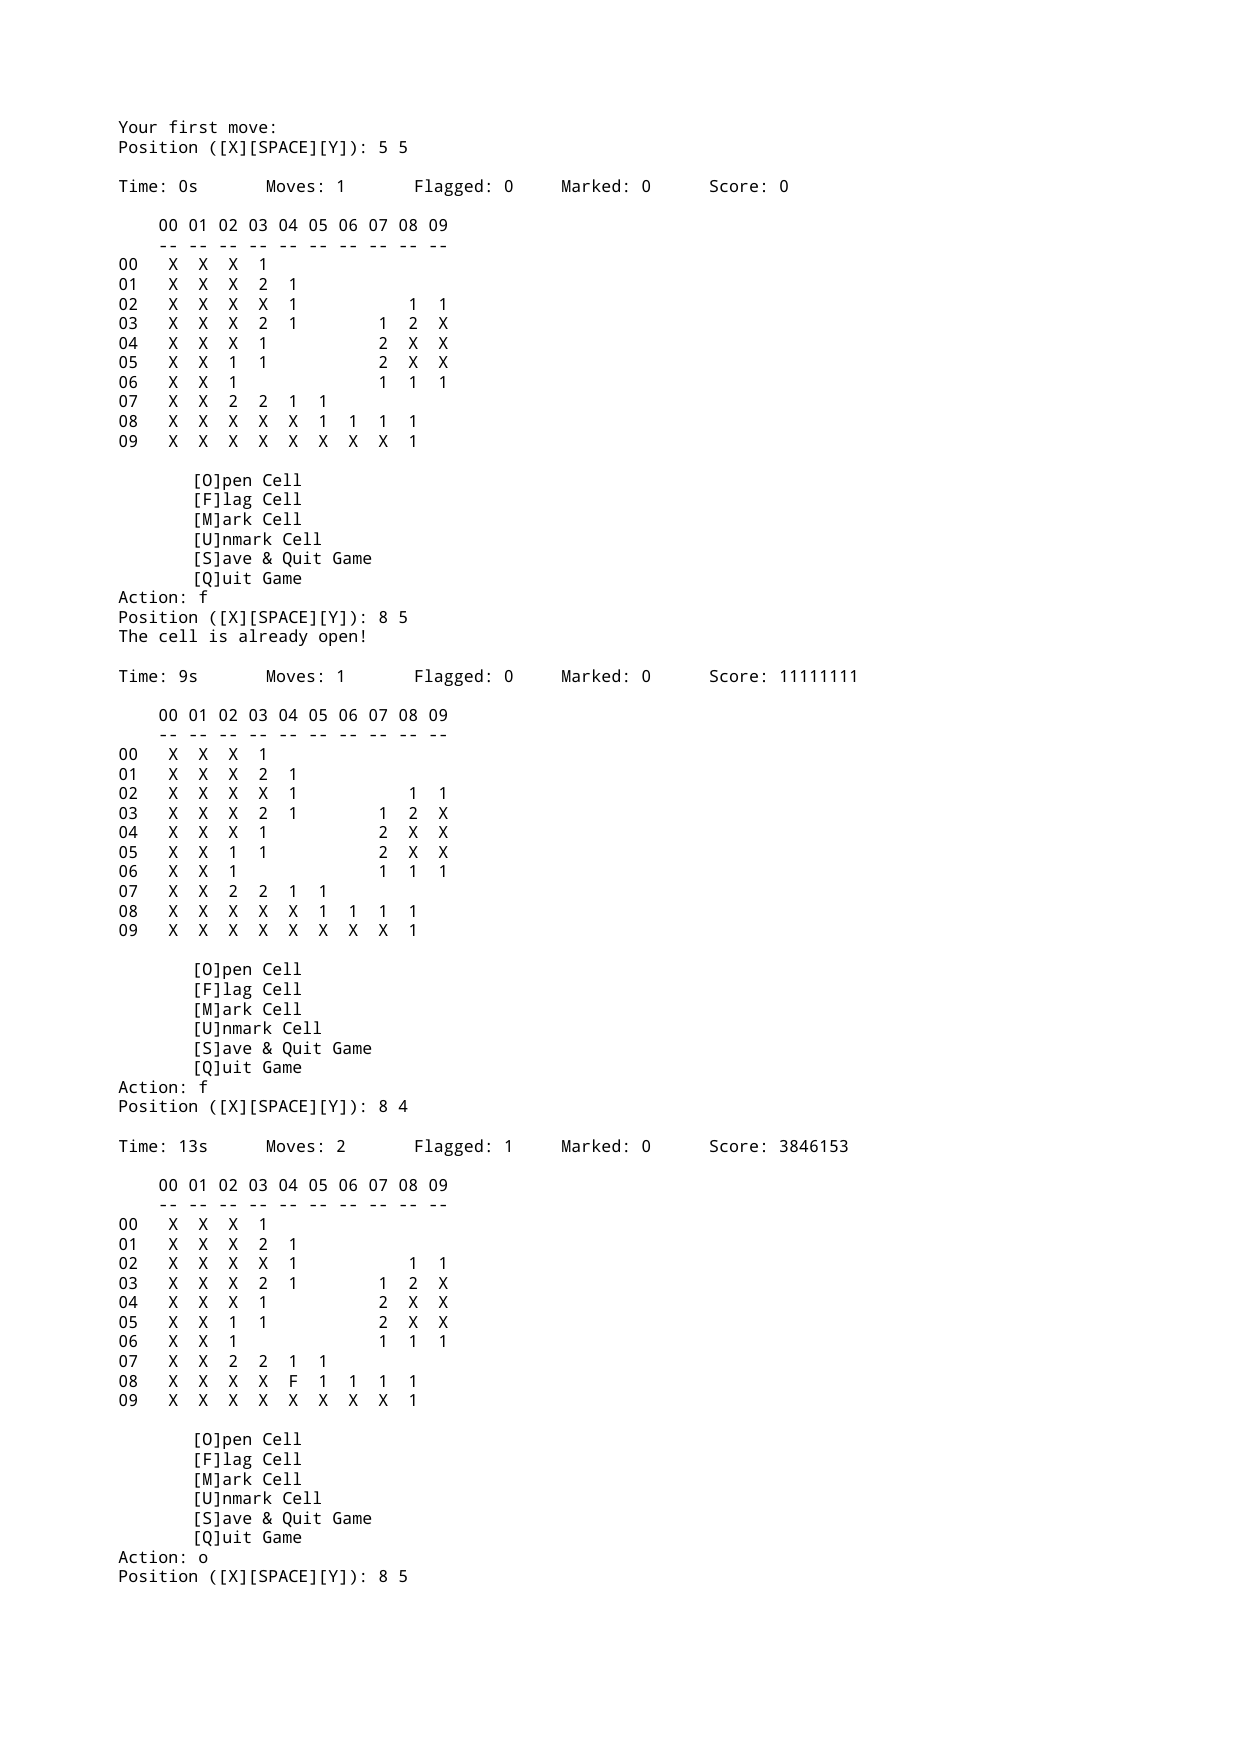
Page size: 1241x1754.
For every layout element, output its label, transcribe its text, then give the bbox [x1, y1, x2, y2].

text 08 X X X X X 1 1 1 1 [118, 412, 1122, 431]
text 09 X X X X X X X X 1 [118, 431, 1122, 451]
text 01 X X X 2 1 [118, 1234, 1122, 1254]
text 05 X X 1 1 2 X X [118, 1313, 1122, 1332]
text 00 X X X 1 [118, 745, 1122, 764]
text Position ([X][SPACE][Y]): 5 5 [118, 138, 1122, 157]
text 05 X X 1 1 2 X X [118, 843, 1122, 862]
text 09 X X X X X X X X 1 [118, 1391, 1122, 1411]
text Time: 0s Moves: 1 Flagged: 0 Marked: 0 Score: 0 [118, 177, 1122, 196]
text [O]pen Cell [118, 1430, 1122, 1450]
text 03 X X X 2 1 1 2 X [118, 803, 1122, 823]
text 04 X X X 1 2 X X [118, 333, 1122, 353]
text 00 X X X 1 [118, 1215, 1122, 1234]
text 04 X X X 1 2 X X [118, 1293, 1122, 1313]
text The cell is already open! [118, 627, 1122, 647]
text Action: f [118, 1078, 1122, 1097]
text 00 01 02 03 04 05 06 07 08 09 [118, 216, 1122, 236]
text 02 X X X X 1 1 1 [118, 784, 1122, 803]
text Action: o [118, 1548, 1122, 1567]
text [M]ark Cell [118, 999, 1122, 1019]
text [S]ave & Quit Game [118, 1038, 1122, 1058]
text 09 X X X X X X X X 1 [118, 921, 1122, 941]
text [M]ark Cell [118, 510, 1122, 529]
text 07 X X 2 2 1 1 [118, 392, 1122, 412]
text 04 X X X 1 2 X X [118, 823, 1122, 843]
text Action: f [118, 588, 1122, 608]
text -- -- -- -- -- -- -- -- -- -- [118, 725, 1122, 745]
text Time: 9s Moves: 1 Flagged: 0 Marked: 0 Score: 11111111 [118, 666, 1122, 686]
text 08 X X X X X 1 1 1 1 [118, 901, 1122, 921]
text [F]lag Cell [118, 980, 1122, 999]
text [O]pen Cell [118, 960, 1122, 980]
text [Q]uit Game [118, 1528, 1122, 1548]
text 00 X X X 1 [118, 255, 1122, 275]
text [S]ave & Quit Game [118, 549, 1122, 568]
text 06 X X 1 1 1 1 [118, 373, 1122, 392]
text [S]ave & Quit Game [118, 1508, 1122, 1528]
text 05 X X 1 1 2 X X [118, 353, 1122, 373]
text 01 X X X 2 1 [118, 275, 1122, 294]
text 01 X X X 2 1 [118, 764, 1122, 784]
text 07 X X 2 2 1 1 [118, 1352, 1122, 1371]
text [O]pen Cell [118, 471, 1122, 490]
text [Q]uit Game [118, 1058, 1122, 1078]
text [U]nmark Cell [118, 1019, 1122, 1038]
text 06 X X 1 1 1 1 [118, 862, 1122, 882]
text 08 X X X X F 1 1 1 1 [118, 1371, 1122, 1391]
text [Q]uit Game [118, 568, 1122, 588]
text Your first move: [118, 118, 1122, 138]
text 02 X X X X 1 1 1 [118, 294, 1122, 314]
text 00 01 02 03 04 05 06 07 08 09 [118, 1176, 1122, 1195]
text [U]nmark Cell [118, 1489, 1122, 1508]
text [M]ark Cell [118, 1469, 1122, 1489]
text [F]lag Cell [118, 1450, 1122, 1469]
text Position ([X][SPACE][Y]): 8 4 [118, 1097, 1122, 1117]
text 06 X X 1 1 1 1 [118, 1332, 1122, 1352]
text 02 X X X X 1 1 1 [118, 1254, 1122, 1273]
text 00 01 02 03 04 05 06 07 08 09 [118, 706, 1122, 725]
text 07 X X 2 2 1 1 [118, 882, 1122, 901]
text -- -- -- -- -- -- -- -- -- -- [118, 236, 1122, 255]
text 03 X X X 2 1 1 2 X [118, 1273, 1122, 1293]
text 03 X X X 2 1 1 2 X [118, 314, 1122, 333]
text Position ([X][SPACE][Y]): 8 5 [118, 608, 1122, 627]
text Position ([X][SPACE][Y]): 8 5 [118, 1567, 1122, 1587]
text -- -- -- -- -- -- -- -- -- -- [118, 1195, 1122, 1215]
text Time: 13s Moves: 2 Flagged: 1 Marked: 0 Score: 3846153 [118, 1136, 1122, 1156]
text [F]lag Cell [118, 490, 1122, 510]
text [U]nmark Cell [118, 529, 1122, 549]
